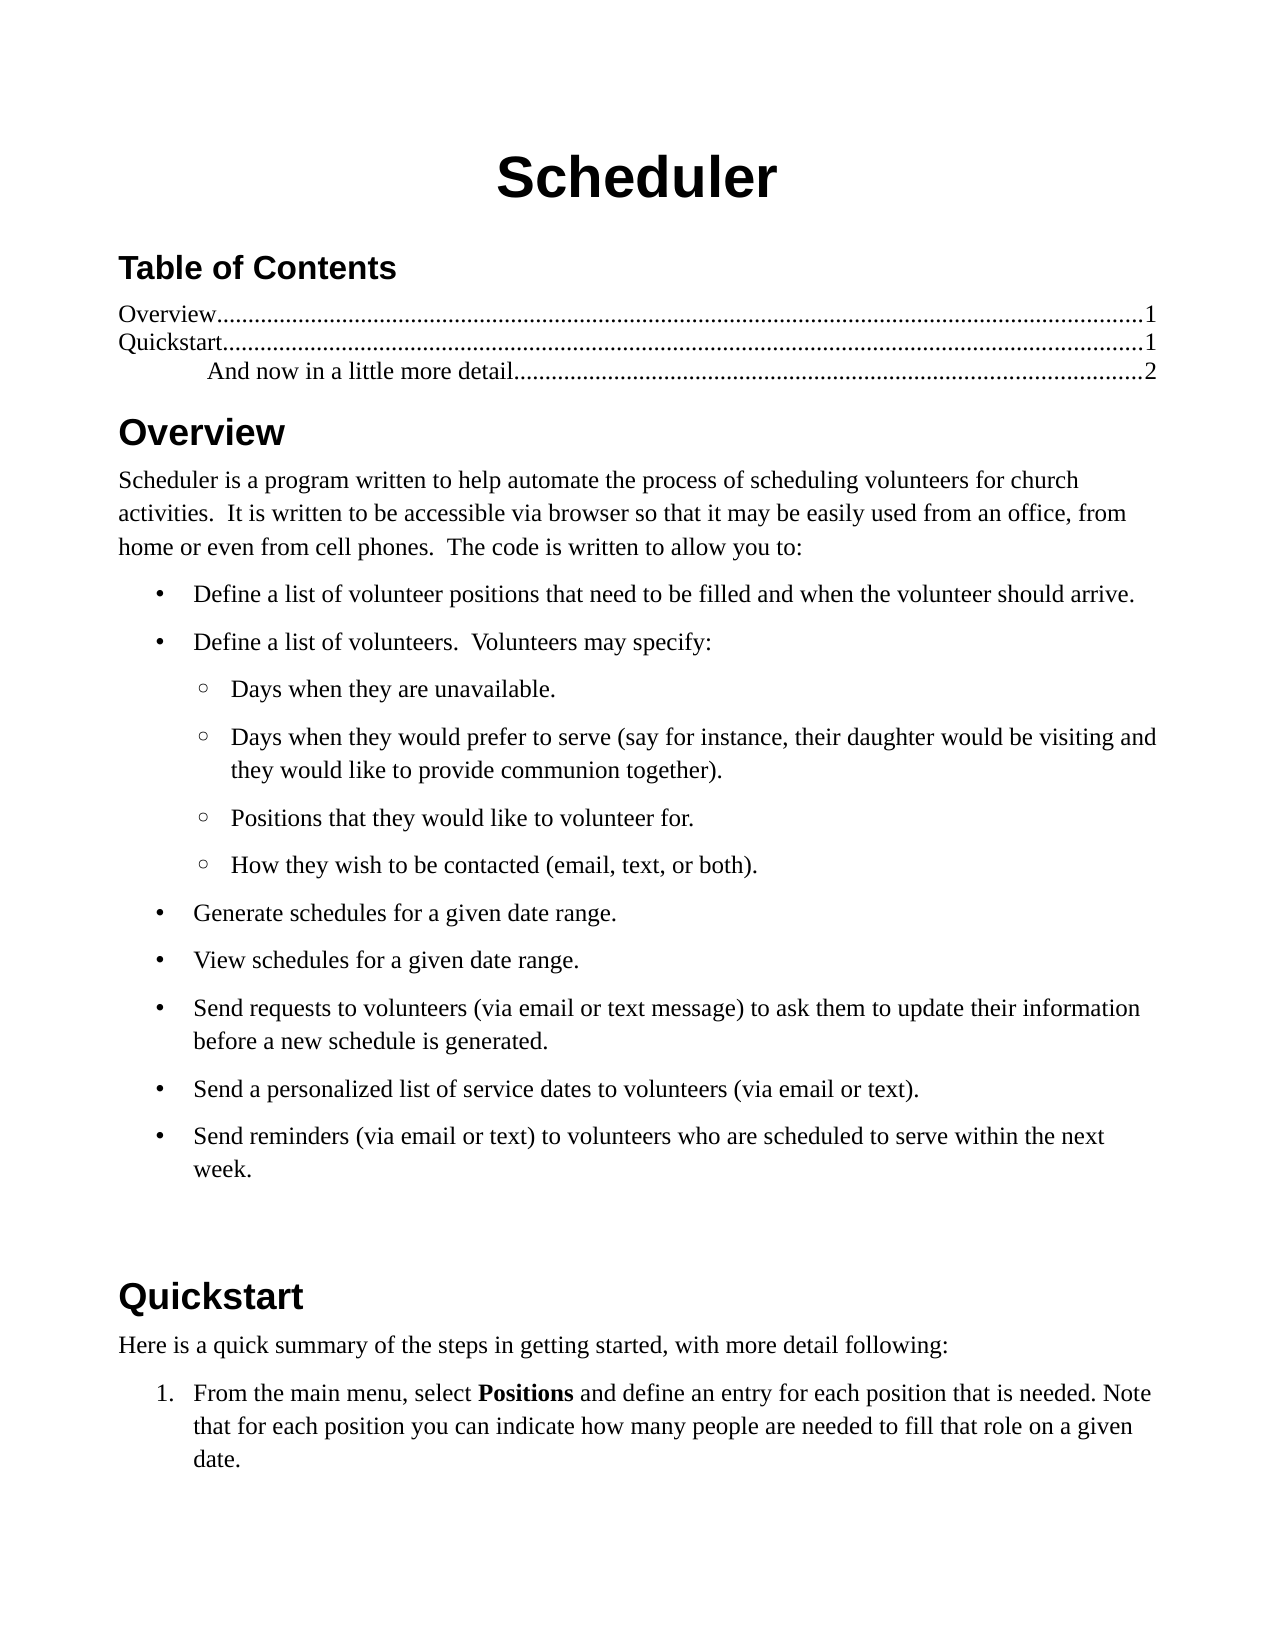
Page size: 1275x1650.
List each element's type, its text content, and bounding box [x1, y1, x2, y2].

list View schedules for a given date range. [156, 945, 1157, 974]
list From the main menu, select Positions and define an entry for each position that is needed. Note that for each position you can indicate how many people are needed to fill that role on a given date. [156, 1378, 1157, 1472]
list Days when they are unavailable. [193, 674, 1157, 703]
text And now in a little more detail... 2 [207, 356, 1157, 385]
list Define a list of volunteer positions that need to be filled and when the volunteer should arrive. [156, 579, 1157, 608]
text Here is a quick summary of the steps in getting started, with more detail following: [118, 1330, 1157, 1359]
subtitle Overview [118, 410, 1157, 453]
list Send a personalized list of service dates to volunteers (via email or text). [156, 1074, 1157, 1102]
list Generate schedules for a given date range. [156, 898, 1157, 927]
text Quickstart 1 [118, 327, 1157, 356]
list Send reminders (via email or text) to volunteers who are scheduled to serve within the next week. [156, 1121, 1157, 1183]
text Overview 1 [118, 299, 1157, 327]
list Days when they would prefer to serve (say for instance, their daughter would be visiting and they would like to provide communion together). [193, 722, 1157, 784]
subtitle Quickstart [118, 1274, 1157, 1318]
list Define a list of volunteers. Volunteers may specify: [156, 627, 1157, 656]
text Scheduler is a program written to help automate the process of scheduling volunteers for church activities. It is written to be accessible via browser so that it may be easily used from an office, from home or even from cell phones. The code is written to allow you to: [118, 466, 1157, 560]
list Positions that they would like to volunteer for. [193, 803, 1157, 831]
list How they wish to be contacted (email, text, or both). [193, 850, 1157, 879]
subtitle Table of Contents [118, 248, 1157, 286]
list Send requests to volunteers (via email or text message) to ask them to update their information before a new schedule is generated. [156, 993, 1157, 1055]
title Scheduler [118, 143, 1157, 210]
